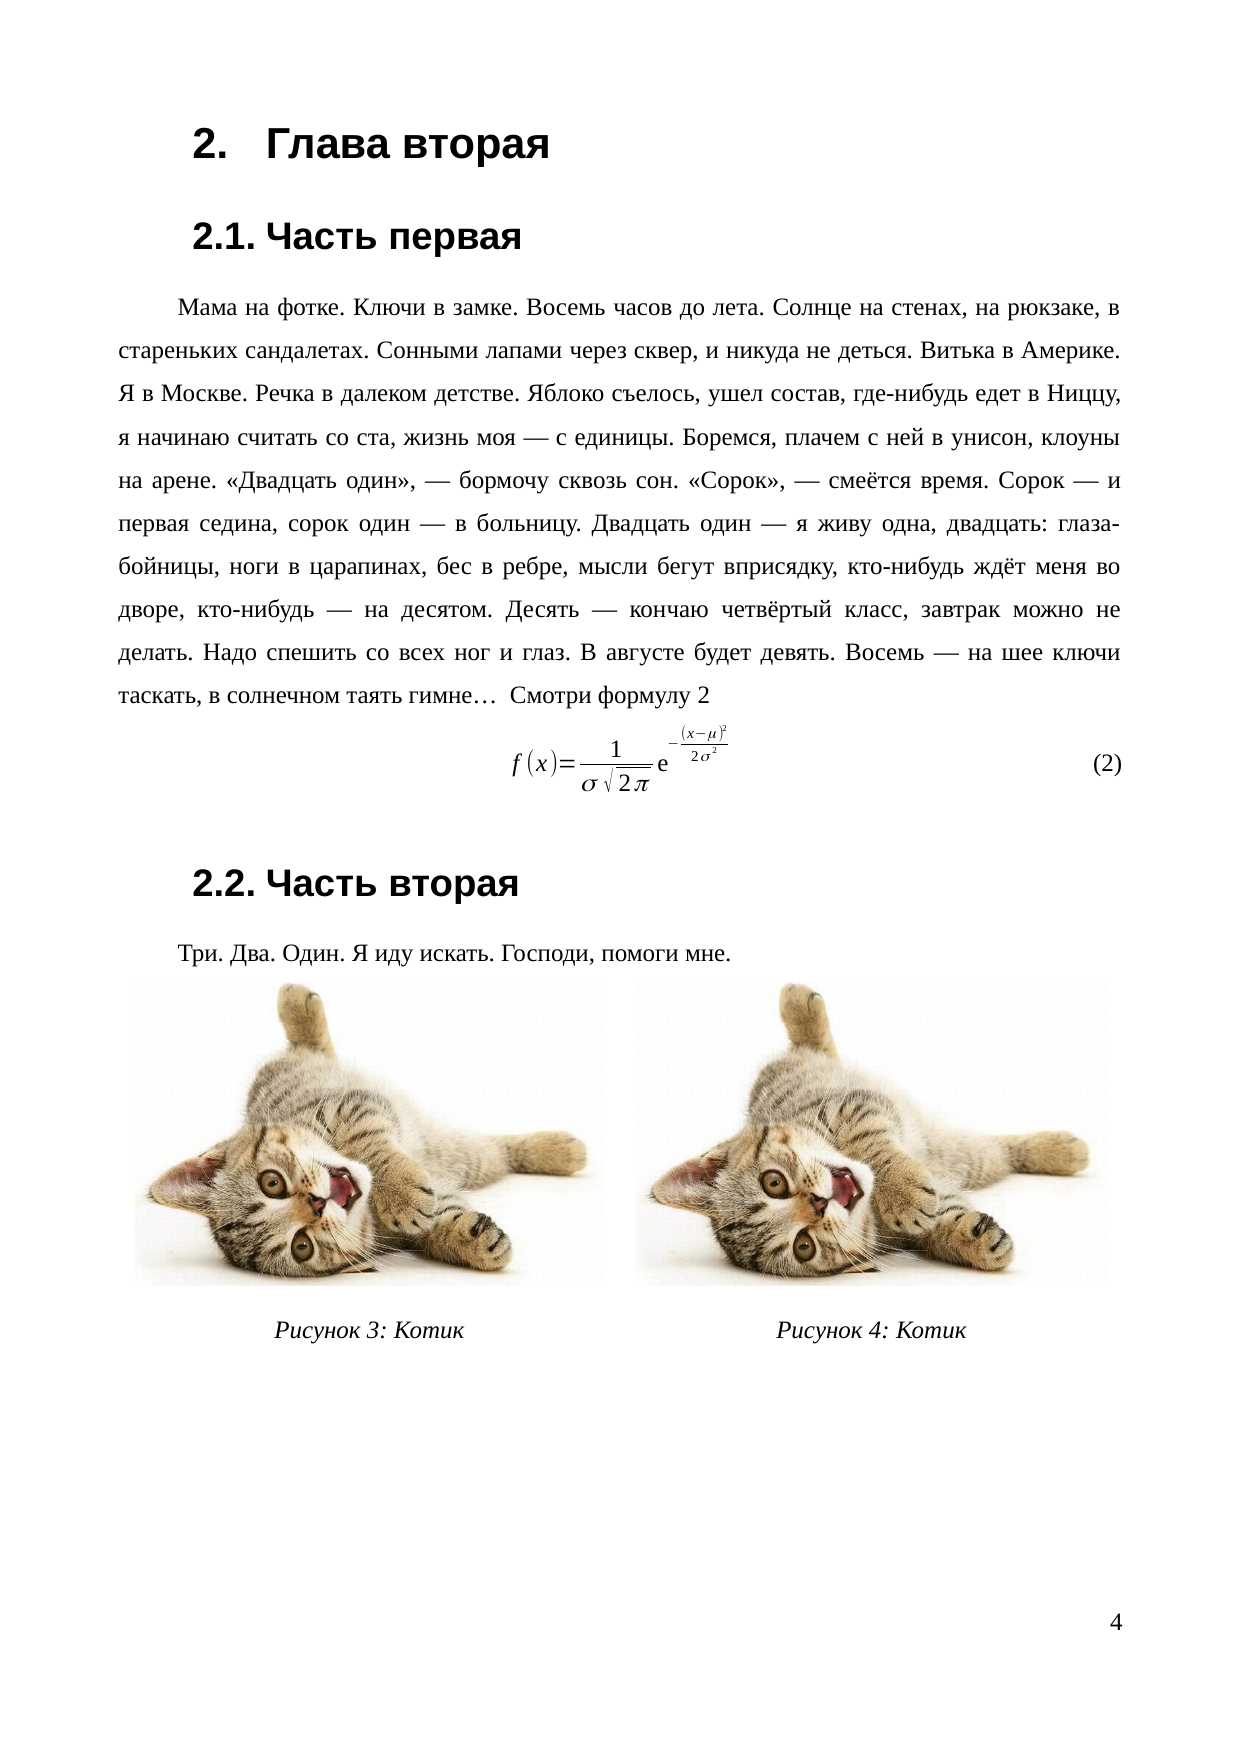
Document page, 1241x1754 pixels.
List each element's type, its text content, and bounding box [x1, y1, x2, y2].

text Три. Два. Один. Я иду искать. Господи, помоги мне. [118, 938, 1122, 967]
text Мама на фотке. Ключи в замке. Восемь часов до лета. Солнце на стенах, на рюкзаке, в стареньких сандалетах. Сонными лапами через сквер, и никуда не деться. Витька в Америке. Я в Москве. Речка в далеком детстве. Яблоко съелось, ушел состав, где-нибудь едет в Ниццу, я начинаю считать со ста, жизнь моя — с единицы. Боремся, плачем с ней в унисон, клоуны на арене. «Двадцать один», — бормочу сквозь сон. «Сорок», — смеётся время. Сорок — и первая седина, сорок один — в больницу. Двадцать один — я живу одна, двадцать: глаза-бойницы, ноги в царапинах, бес в ребре, мысли бегут вприсядку, кто-нибудь ждёт меня во дворе, кто-нибудь — на десятом. Десять — кончаю четвёртый класс, завтрак можно не делать. Надо спешить со всех ног и глаз. В августе будет девять. Восемь — на шее ключи таскать, в солнечном таять гимне… Смотри формулу 2 [118, 292, 1122, 709]
picture [133, 981, 605, 1286]
subtitle Часть первая [118, 214, 1122, 258]
subtitle Часть вторая [118, 860, 1122, 904]
table_header Рисунок 3: Котик [118, 982, 620, 1356]
subtitle Глава вторая [118, 118, 1122, 168]
text (2) [118, 723, 1122, 796]
picture [635, 981, 1107, 1286]
table_header Рисунок 4: Котик [620, 982, 1122, 1356]
